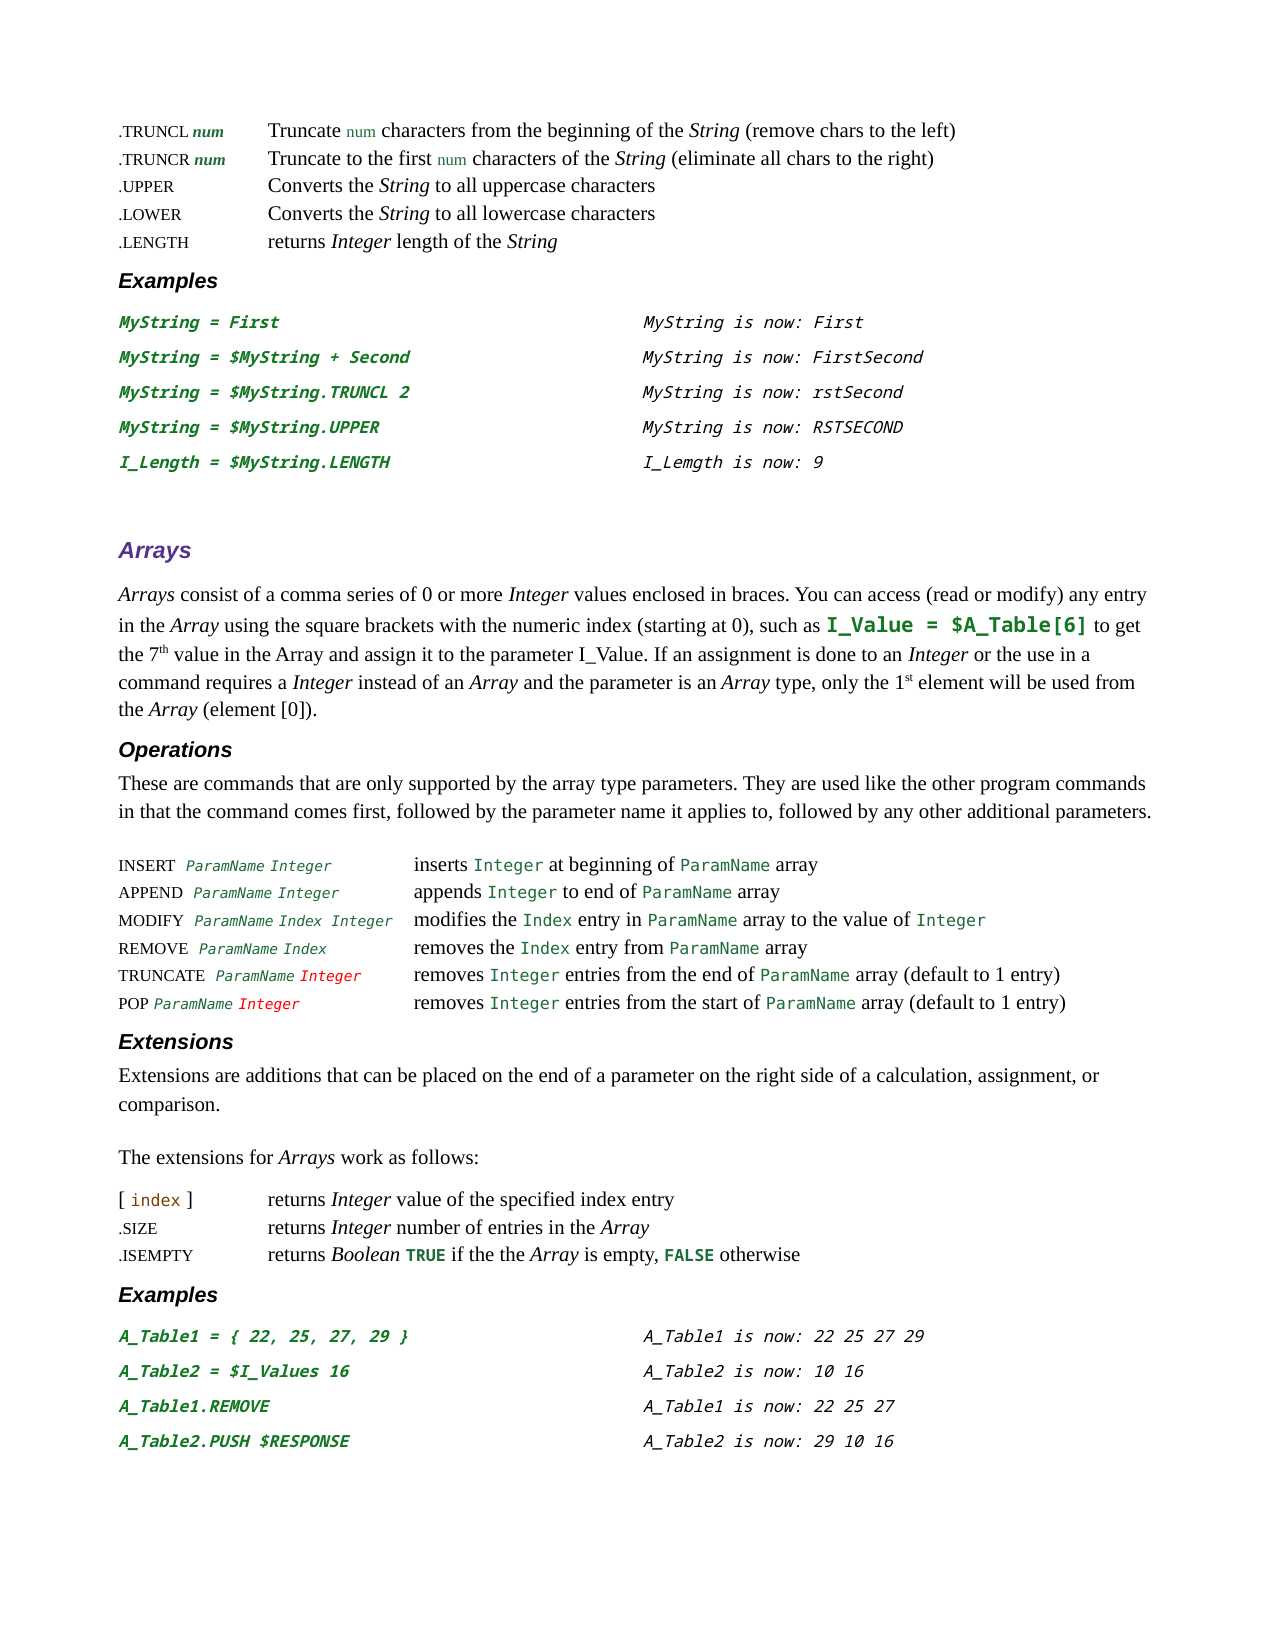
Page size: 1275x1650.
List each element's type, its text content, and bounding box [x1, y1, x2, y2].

text .ISEMPTY returns Boolean TRUE if the the Array is empty, FALSE otherwise [118, 1242, 1157, 1267]
text [ index ] returns Integer value of the specified index entry [118, 1187, 1157, 1211]
text MODIFY ParamName Index Integer modifies the Index entry in ParamName array to the value of Integer [118, 907, 1157, 931]
text APPEND ParamName Integer appends Integer to end of ParamName array [118, 879, 1157, 903]
subtitle Examples [118, 1282, 1157, 1307]
text .SIZE returns Integer number of entries in the Array [118, 1215, 1157, 1239]
text POP ParamName Integer removes Integer entries from the start of ParamName array (default to 1 entry) [118, 990, 1157, 1014]
text .LENGTH returns Integer length of the String [118, 228, 1157, 253]
text A_Table1.REMOVE A_Table1 is now: 22 25 27 [118, 1395, 1157, 1418]
text MyString = $MyString.UPPER MyString is now: RSTSECOND [118, 416, 1157, 438]
text MyString = First MyString is now: First [118, 311, 1157, 333]
subtitle Arrays [118, 537, 1157, 564]
subtitle Examples [118, 268, 1157, 293]
text .UPPER Converts the String to all uppercase characters [118, 173, 1157, 197]
text MyString = $MyString + Second MyString is now: FirstSecond [118, 346, 1157, 368]
text A_Table2.PUSH $RESPONSE A_Table2 is now: 29 10 16 [118, 1430, 1157, 1453]
text INSERT ParamName Integer inserts Integer at beginning of ParamName array [118, 852, 1157, 876]
text .TRUNCL num Truncate num characters from the beginning of the String (remove chars to the left) [118, 118, 1157, 142]
subtitle Operations [118, 737, 1157, 762]
text I_Length = $MyString.LENGTH I_Lemgth is now: 9 [118, 451, 1157, 473]
text The extensions for Arrays work as follows: [118, 1144, 1157, 1169]
text A_Table2 = $I_Values 16 A_Table2 is now: 10 16 [118, 1360, 1157, 1383]
text A_Table1 = { 22, 25, 27, 29 } A_Table1 is now: 22 25 27 29 [118, 1325, 1157, 1348]
text Extensions are additions that can be placed on the end of a parameter on the right side of a calculation, assignment, or comparison. [118, 1063, 1157, 1116]
text Arrays consist of a comma series of 0 or more Integer values enclosed in braces. You can access (read or modify) any entry in the Array using the square brackets with the numeric index (starting at 0), such as I_Value = $A_Table[6] to get the 7th value in the Array and assign it to the parameter I_Value. If an assignment is done to an Integer or the use in a command requires a Integer instead of an Array and the parameter is an Array type, only the 1st element will be used from the Array (element [0]). [118, 582, 1157, 721]
subtitle Extensions [118, 1029, 1157, 1054]
text .TRUNCR num Truncate to the first num characters of the String (eliminate all chars to the right) [118, 146, 1157, 170]
text MyString = $MyString.TRUNCL 2 MyString is now: rstSecond [118, 381, 1157, 403]
text REMOVE ParamName Index removes the Index entry from ParamName array [118, 935, 1157, 959]
text These are commands that are only supported by the array type parameters. They are used like the other program commands in that the command comes first, followed by the parameter name it applies to, followed by any other additional parameters. [118, 771, 1157, 823]
text .LOWER Converts the String to all lowercase characters [118, 201, 1157, 225]
text TRUNCATE ParamName Integer removes Integer entries from the end of ParamName array (default to 1 entry) [118, 962, 1157, 986]
